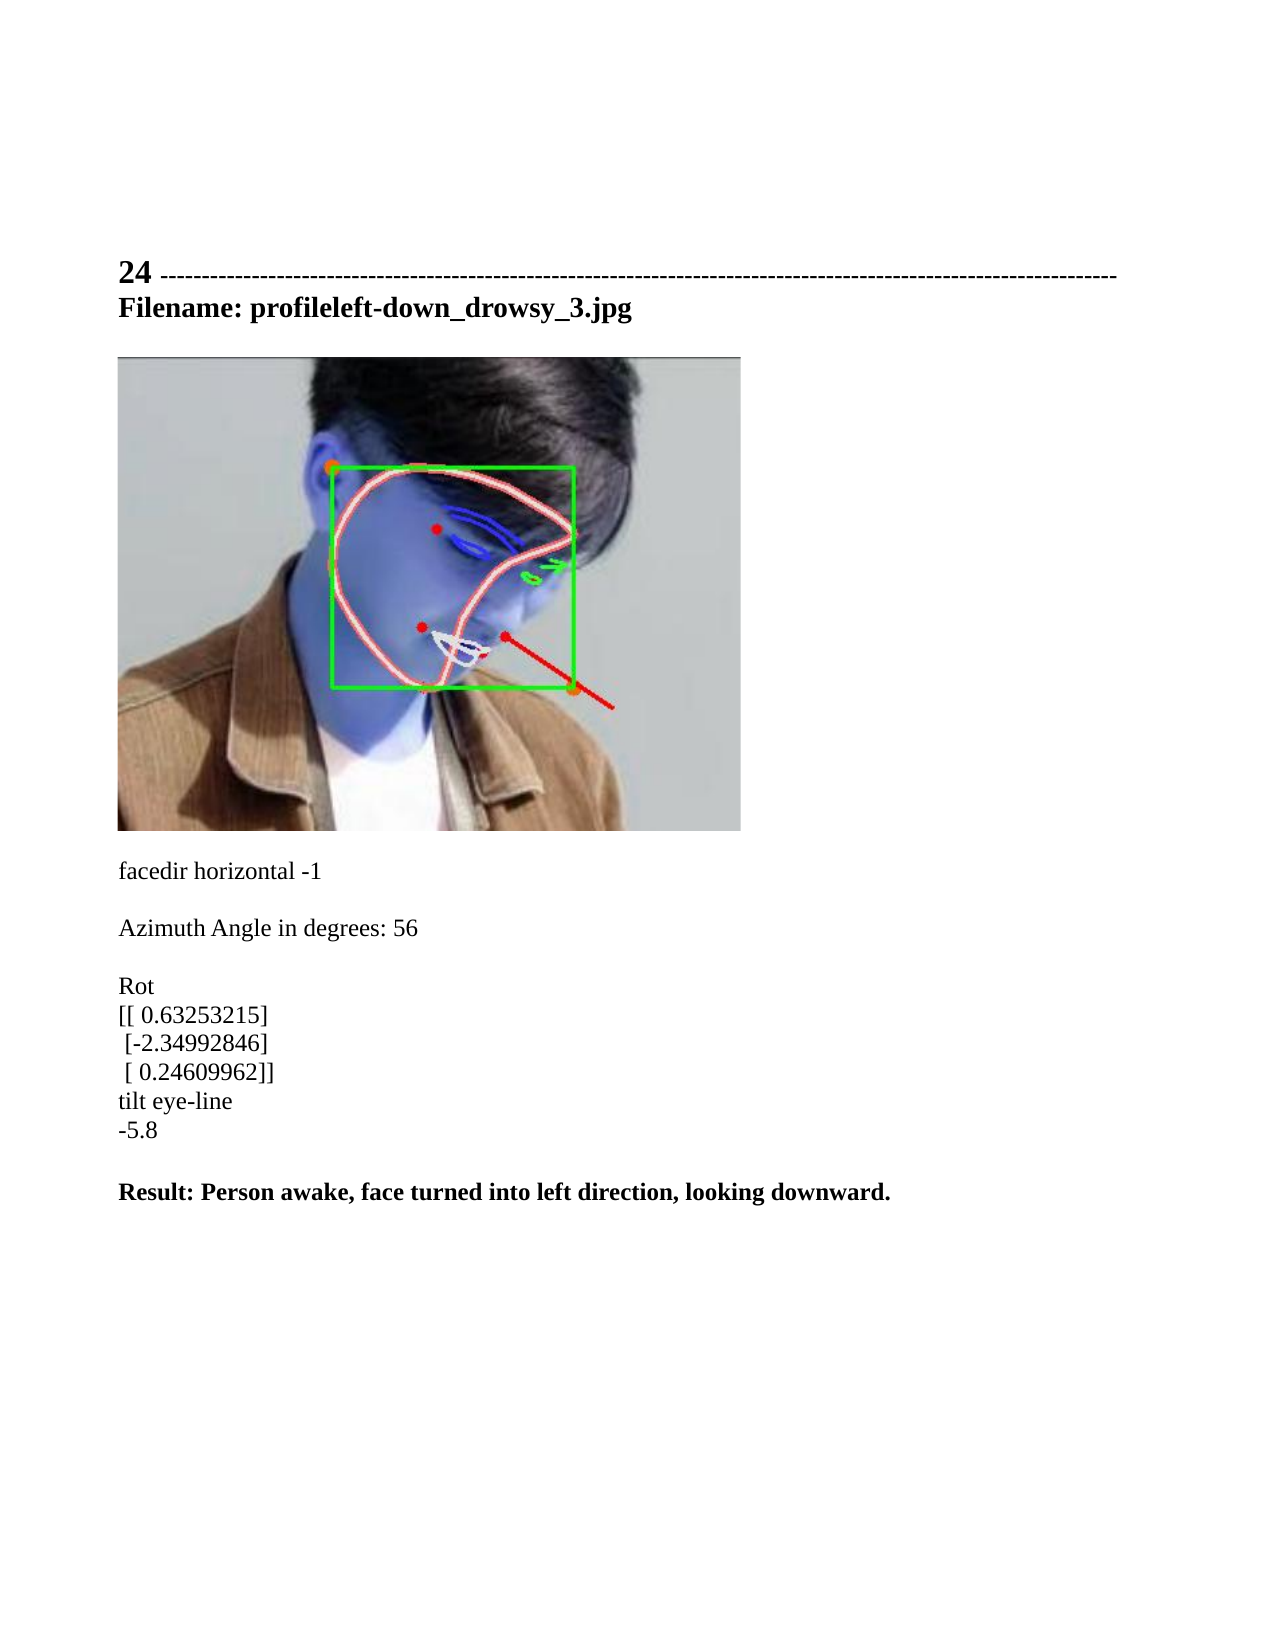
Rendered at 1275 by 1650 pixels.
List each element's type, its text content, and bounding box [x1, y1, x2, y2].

picture [117, 357, 741, 831]
text Filename: profileleft-down_drowsy_3.jpg [118, 291, 1157, 324]
text [[ 0.63253215] [118, 1000, 1157, 1028]
text tilt eye-line [118, 1086, 1157, 1115]
text [ 0.24609962]] [118, 1057, 1157, 1086]
text -5.8 [118, 1115, 1157, 1143]
text 24 ------------------------------------------------------------------------------------------------------------------- [118, 252, 1157, 291]
text Rot [118, 971, 1157, 1000]
text [-2.34992846] [118, 1028, 1157, 1057]
text Result: Person awake, face turned into left direction, looking downward. [118, 1177, 1157, 1206]
text facedir horizontal -1 [118, 856, 1157, 885]
text Azimuth Angle in degrees: 56 [118, 913, 1157, 942]
